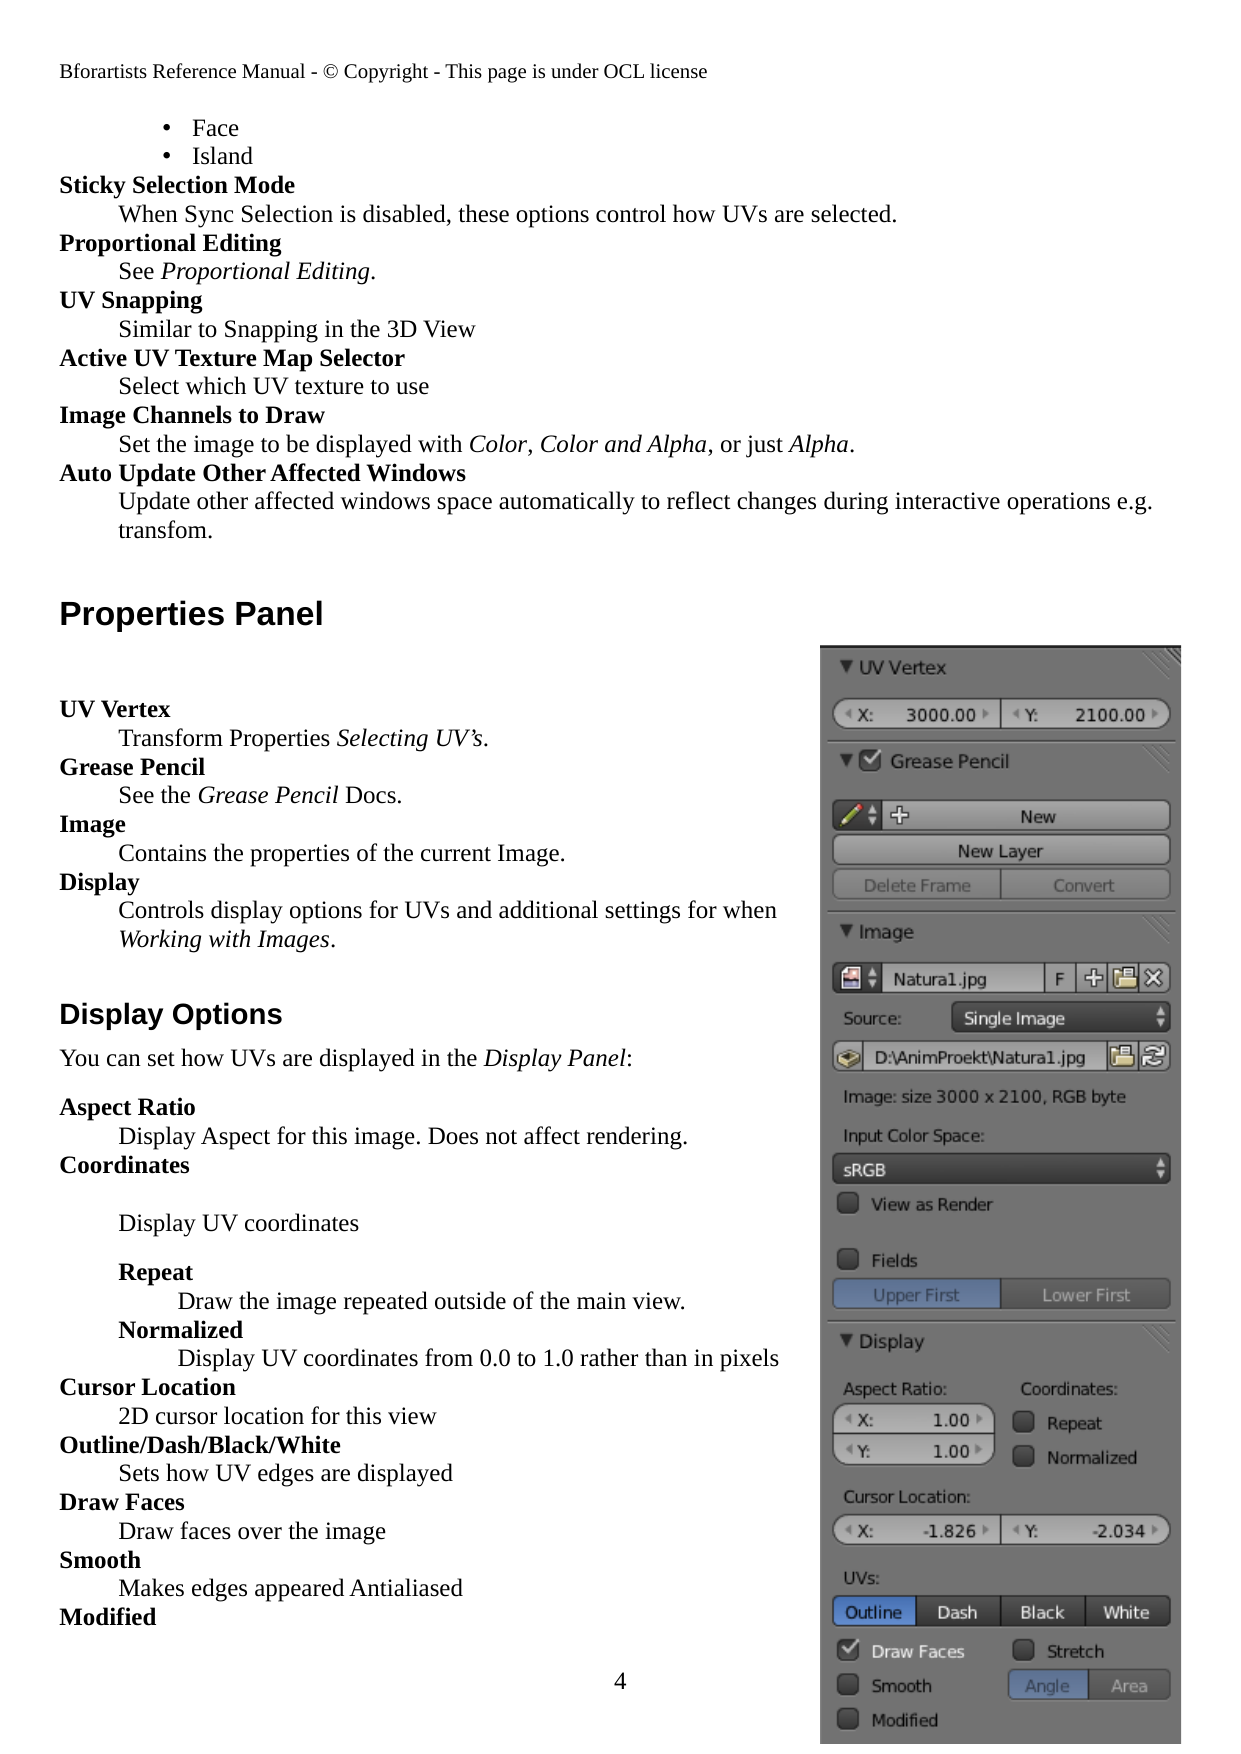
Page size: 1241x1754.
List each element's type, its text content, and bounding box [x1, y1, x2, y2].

list Display UV coordinates from 0.0 to 1.0 rather than in pixels [177, 1343, 820, 1372]
subtitle Normalized [118, 1315, 820, 1343]
subtitle Sticky Selection Mode [59, 170, 1181, 199]
subtitle Image [59, 809, 820, 838]
subtitle Modified [59, 1602, 820, 1631]
subtitle Image Channels to Draw [59, 400, 1181, 429]
subtitle Display [59, 867, 820, 896]
subtitle Display Options [59, 997, 820, 1031]
list Face [162, 113, 1181, 141]
subtitle Outline/Dash/Black/White [59, 1430, 820, 1458]
subtitle UV Vertex [59, 694, 820, 723]
picture [820, 645, 1182, 1744]
list Island [162, 141, 1181, 170]
subtitle Coordinates [59, 1150, 820, 1179]
subtitle Proportional Editing [59, 228, 1181, 256]
subtitle Grease Pencil [59, 752, 820, 781]
list Similar to Snapping in the 3D View [118, 314, 1181, 343]
subtitle Properties Panel [59, 594, 1181, 633]
list Draw the image repeated outside of the main view. [177, 1286, 820, 1315]
subtitle Aspect Ratio [59, 1092, 820, 1121]
subtitle Smooth [59, 1545, 820, 1573]
list Display Aspect for this image. Does not affect rendering. [118, 1121, 820, 1150]
list Update other affected windows space automatically to reflect changes during interactive operations e.g. transfom. [118, 486, 1181, 544]
list Contains the properties of the current Image. [118, 838, 820, 867]
subtitle Draw Faces [59, 1487, 820, 1516]
list 2D cursor location for this view [118, 1401, 820, 1430]
list Transform Properties Selecting UV’s. [118, 723, 820, 752]
text You can set how UVs are displayed in the Display Panel: [59, 1043, 820, 1072]
subtitle UV Snapping [59, 285, 1181, 314]
subtitle Repeat [118, 1257, 820, 1286]
list When Sync Selection is disabled, these options control how UVs are selected. [118, 199, 1181, 228]
text Display UV coordinates [118, 1208, 820, 1237]
subtitle Auto Update Other Affected Windows [59, 458, 1181, 486]
list Sets how UV edges are displayed [118, 1458, 820, 1487]
subtitle Cursor Location [59, 1372, 820, 1401]
list Select which UV texture to use [118, 371, 1181, 400]
list See the Grease Pencil Docs. [118, 781, 820, 809]
list Draw faces over the image [118, 1516, 820, 1545]
list Set the image to be displayed with Color, Color and Alpha, or just Alpha. [118, 429, 1181, 458]
list See Proportional Editing. [118, 256, 1181, 285]
subtitle Active UV Texture Map Selector [59, 343, 1181, 371]
list Makes edges appeared Antialiased [118, 1573, 820, 1602]
list Controls display options for UVs and additional settings for when Working with Images. [118, 896, 820, 953]
